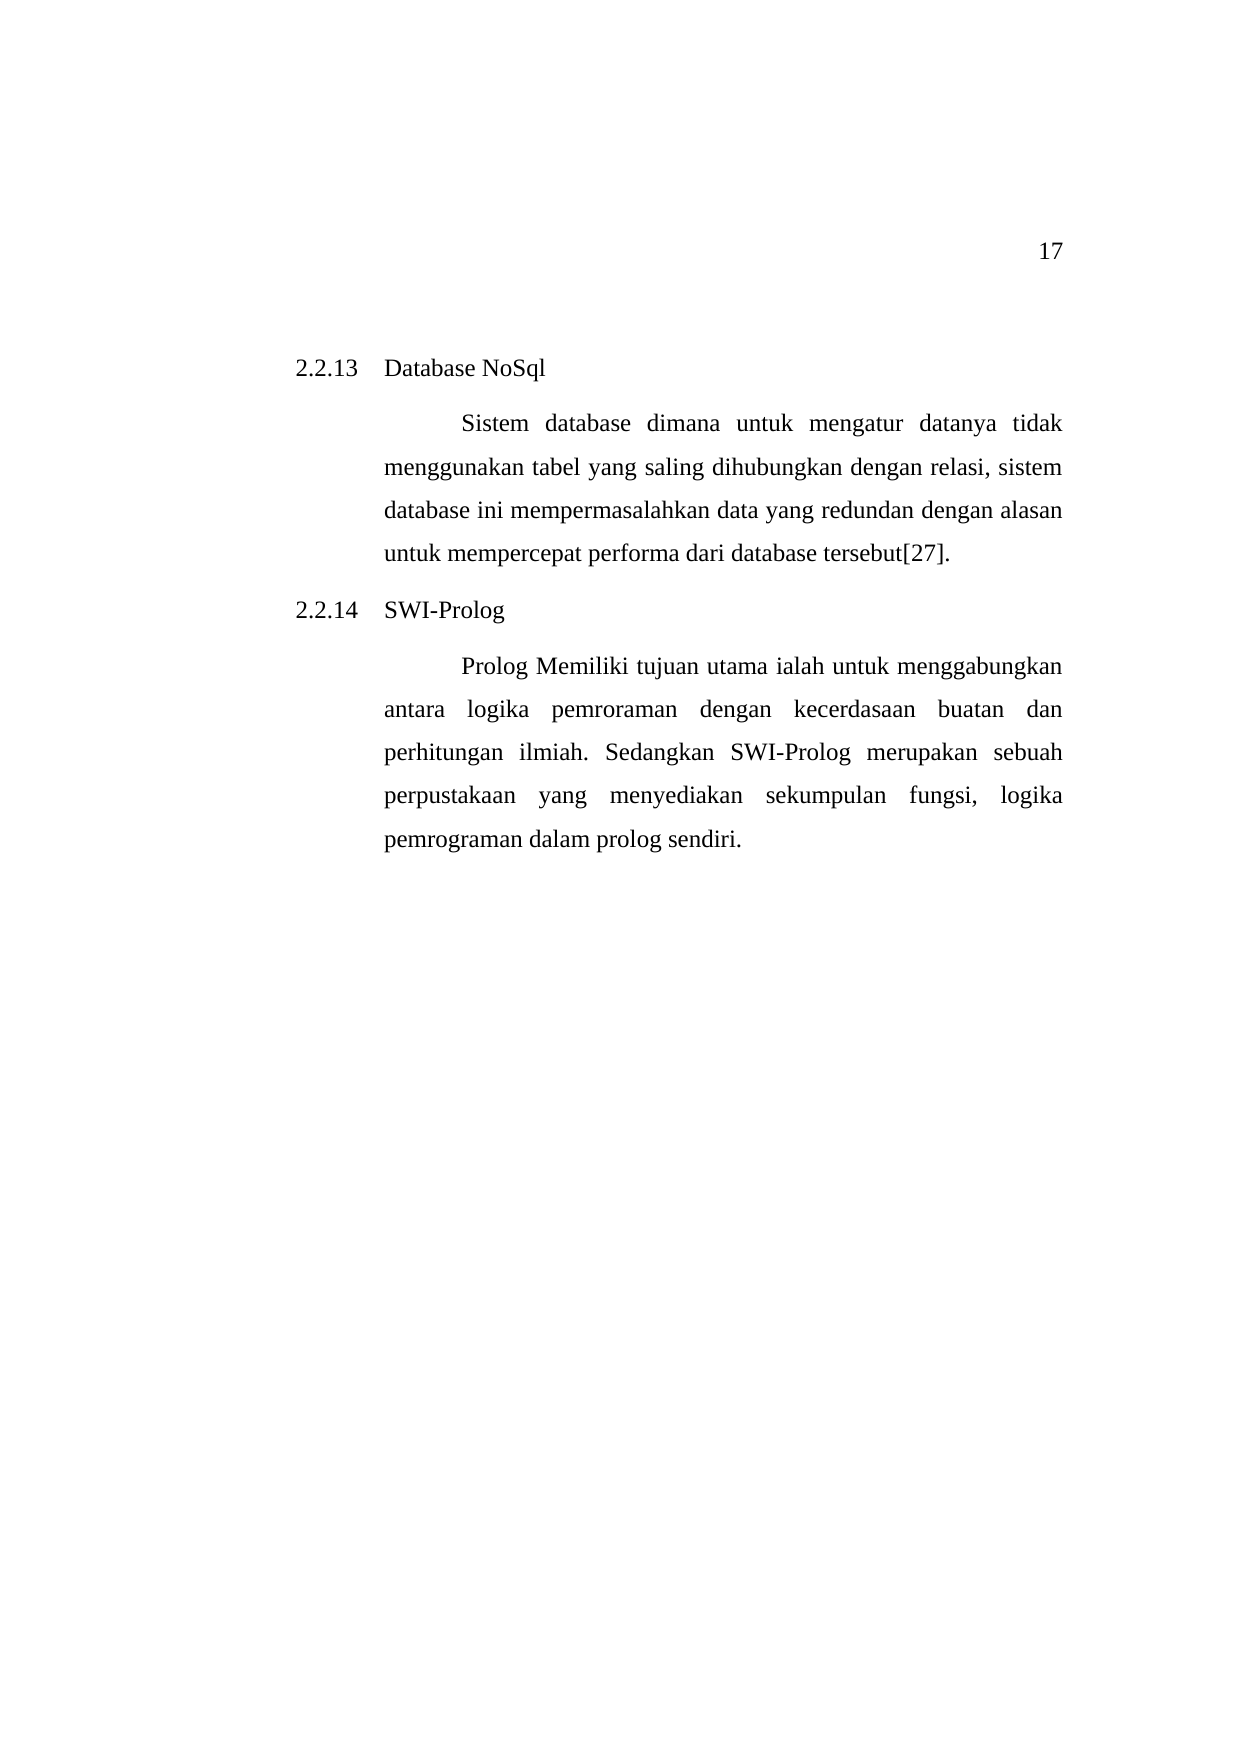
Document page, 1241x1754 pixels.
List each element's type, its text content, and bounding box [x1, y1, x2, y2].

subtitle SWI-Prolog [295, 596, 1063, 624]
text Sistem database dimana untuk mengatur datanya tidak menggunakan tabel yang saling dihubungkan dengan relasi, sistem database ini mempermasalahkan data yang redundan dengan alasan untuk mempercepat performa dari database tersebut[27]. [384, 408, 1063, 567]
subtitle Database NoSql [295, 353, 1063, 382]
text Prolog Memiliki tujuan utama ialah untuk menggabungkan antara logika pemroraman dengan kecerdasaan buatan dan perhitungan ilmiah. Sedangkan SWI-Prolog merupakan sebuah perpustakaan yang menyediakan sekumpulan fungsi, logika pemrograman dalam prolog sendiri. [384, 651, 1063, 852]
